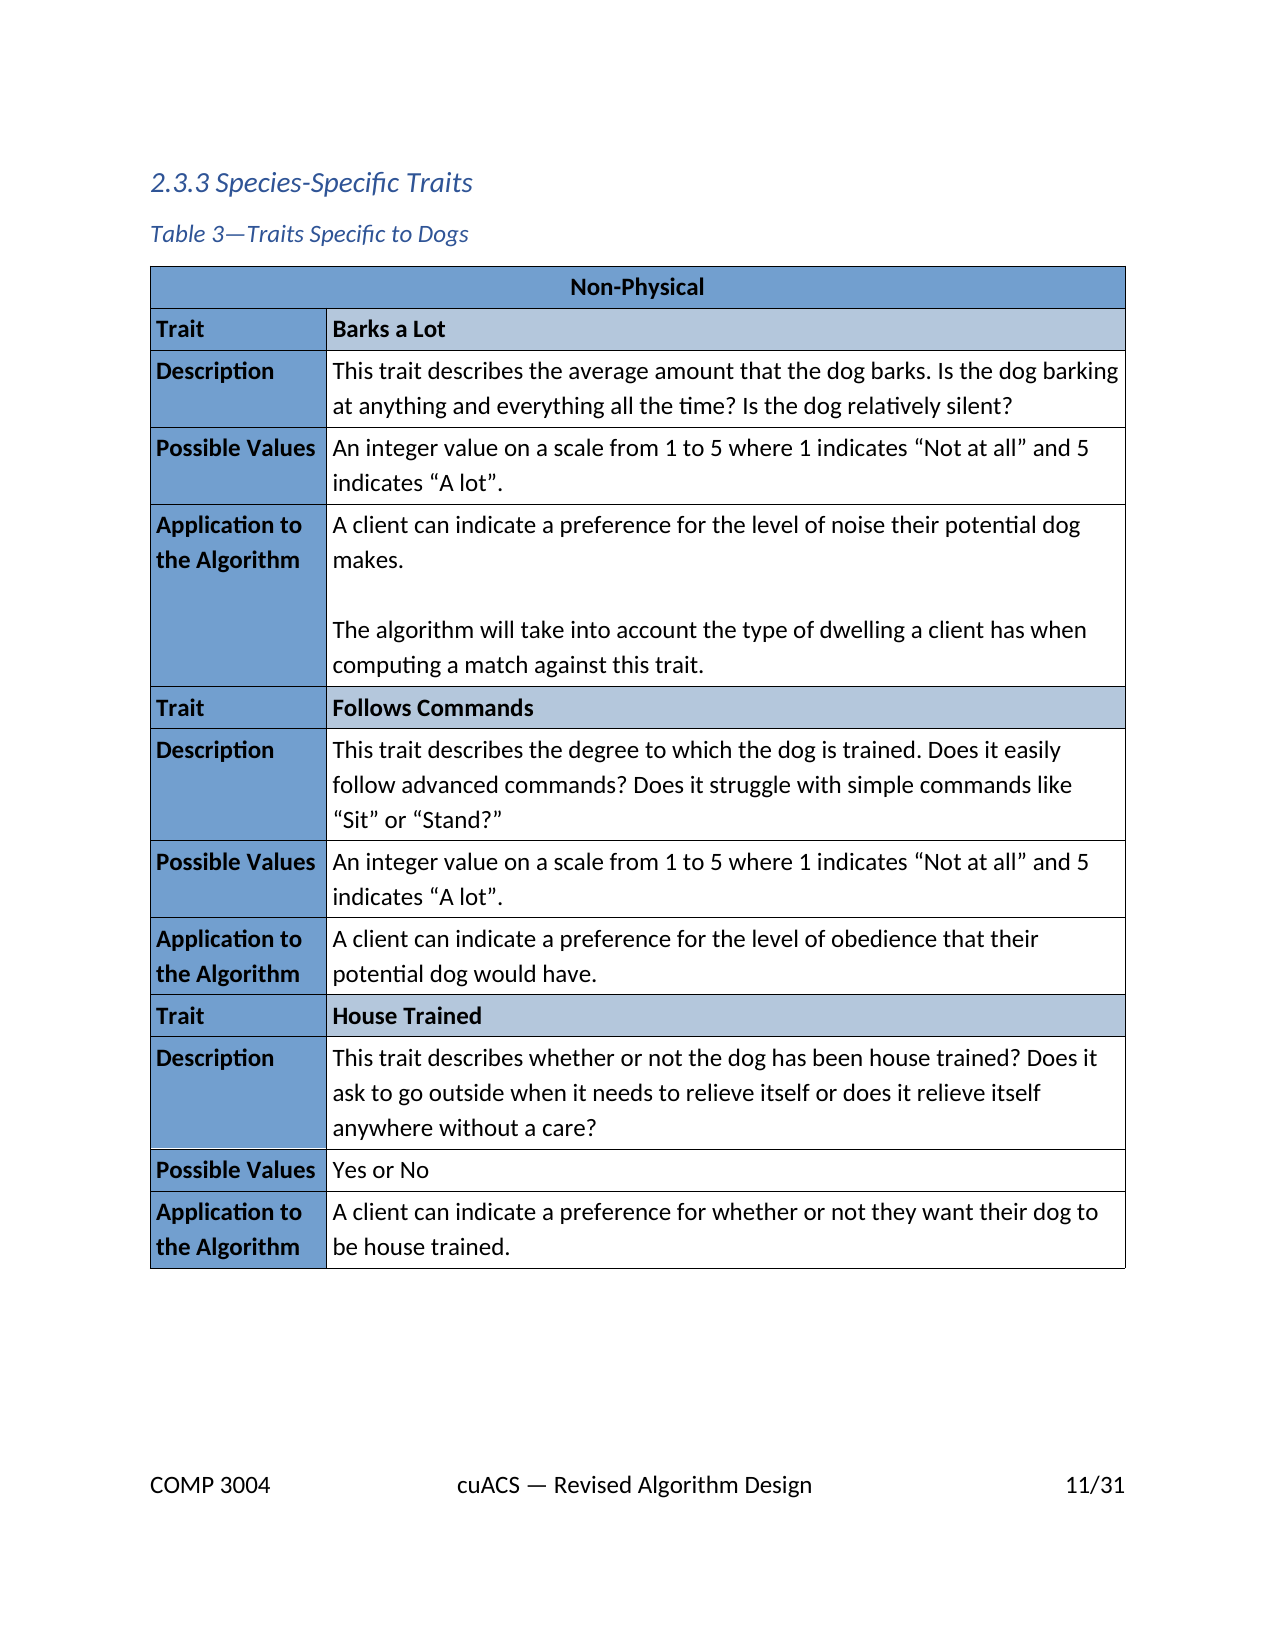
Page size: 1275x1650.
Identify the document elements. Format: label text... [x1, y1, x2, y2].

table_cell Application to the Algorithm [151, 918, 326, 994]
table_cell An integer value on a scale from 1 to 5 where 1 indicates “Not at all” and 5 indicates “A lot”. [327, 841, 1125, 917]
table_cell Barks a Lot [327, 309, 1125, 350]
table_cell Trait [151, 995, 326, 1036]
table_cell Description [151, 351, 326, 427]
table_cell Yes or No [327, 1150, 1125, 1191]
table_cell Description [151, 1037, 326, 1148]
table_cell Application to the Algorithm [151, 505, 326, 686]
table_cell This trait describes whether or not the dog has been house trained? Does it ask to go outside when it needs to relieve itself or does it relieve itself anywhere without a care? [327, 1037, 1125, 1148]
text Table 3—Traits Specific to Dogs [150, 218, 1125, 248]
table_header Non-Physical [151, 267, 1125, 308]
table_cell A client can indicate a preference for the level of noise their potential dog makes. The algorithm will take into account the type of dwelling a client has when computing a match against this trait. [327, 505, 1125, 686]
table_cell Possible Values [151, 428, 326, 504]
table_cell Description [151, 729, 326, 840]
table_cell House Trained [327, 995, 1125, 1036]
table_cell Possible Values [151, 841, 326, 917]
table_cell A client can indicate a preference for the level of obedience that their potential dog would have. [327, 918, 1125, 994]
table_cell Application to the Algorithm [151, 1192, 326, 1268]
table_cell This trait describes the degree to which the dog is trained. Does it easily follow advanced commands? Does it struggle with simple commands like “Sit” or “Stand?” [327, 729, 1125, 840]
table_cell A client can indicate a preference for whether or not they want their dog to be house trained. [327, 1192, 1125, 1268]
table_cell Follows Commands [327, 687, 1125, 728]
table_cell Possible Values [151, 1150, 326, 1191]
table_cell An integer value on a scale from 1 to 5 where 1 indicates “Not at all” and 5 indicates “A lot”. [327, 428, 1125, 504]
table_cell Trait [151, 687, 326, 728]
subtitle 2.3.3 Species-Specific Traits [150, 164, 1125, 200]
table_cell This trait describes the average amount that the dog barks. Is the dog barking at anything and everything all the time? Is the dog relatively silent? [327, 351, 1125, 427]
table_cell Trait [151, 309, 326, 350]
